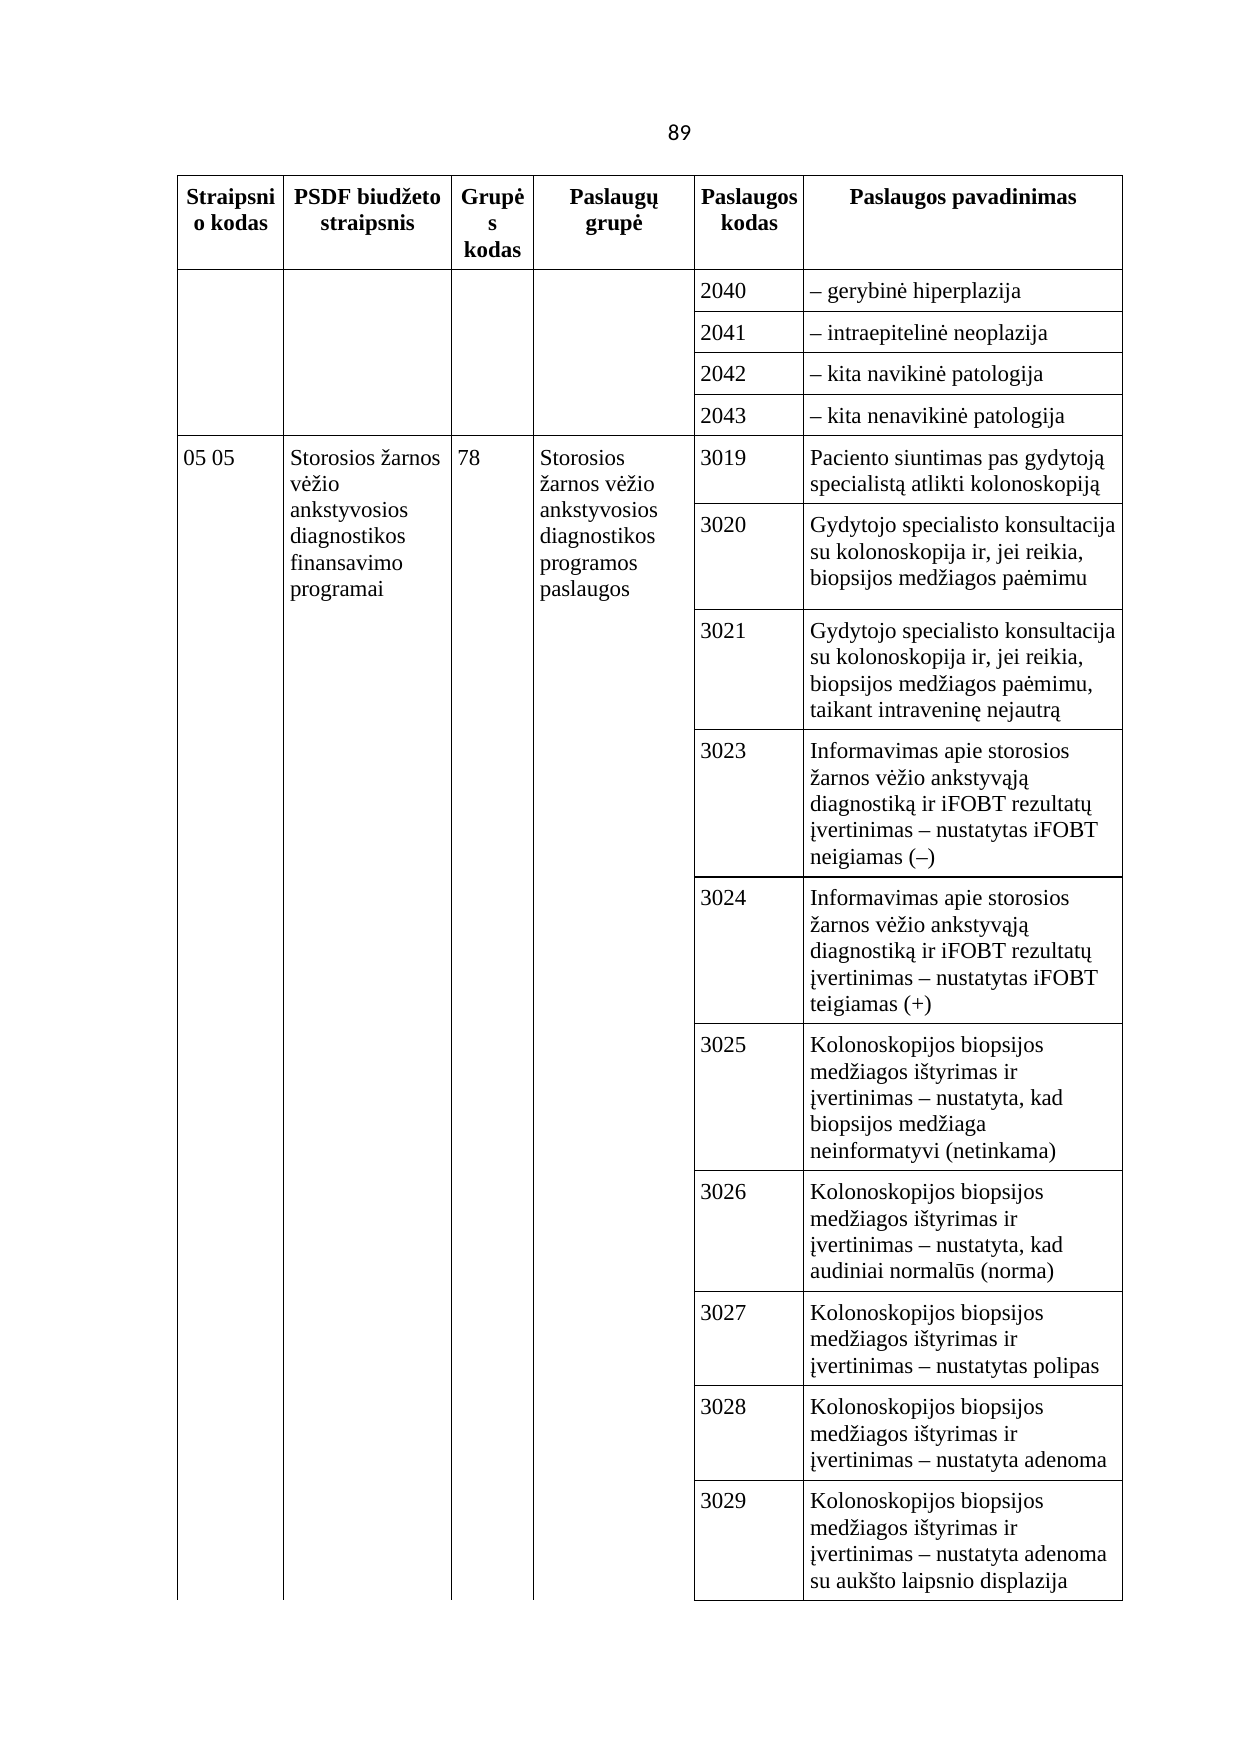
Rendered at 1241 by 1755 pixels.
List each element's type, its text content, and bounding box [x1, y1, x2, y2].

table_cell 3024 [695, 878, 803, 1023]
table_cell Kolonoskopijos biopsijos medžiagos ištyrimas ir įvertinimas – nustatyta, kad audiniai normalūs (norma) [804, 1171, 1122, 1291]
table_cell [534, 1291, 694, 1385]
table_header Paslaugos pavadinimas [804, 176, 1122, 269]
table_cell [284, 1480, 451, 1600]
table_header PSDF biudžeto straipsnis [284, 176, 451, 269]
table_cell Kolonoskopijos biopsijos medžiagos ištyrimas ir įvertinimas – nustatyta, kad biopsijos medžiaga neinformatyvi (netinkama) [804, 1024, 1122, 1170]
table_cell 3026 [695, 1171, 803, 1291]
table_cell [284, 729, 451, 876]
table_cell 3025 [695, 1024, 803, 1170]
table_cell Storosios žarnos vėžio ankstyvosios diagnostikos finansavimo programai [284, 436, 451, 609]
table_cell [178, 352, 283, 394]
table_header Paslaugų grupė [534, 176, 694, 269]
table_header Straipsnio kodas [178, 176, 283, 269]
table_cell [452, 311, 533, 352]
table_cell Gydytojo specialisto konsultacija su kolonoskopija ir, jei reikia, biopsijos medžiagos paėmimu [804, 504, 1122, 609]
table_cell Informavimas apie storosios žarnos vėžio ankstyvąją diagnostiką ir iFOBT rezultatų įvertinimas – nustatytas iFOBT teigiamas (+) [804, 878, 1122, 1023]
table_cell [178, 1291, 283, 1385]
table_cell 3029 [695, 1481, 803, 1600]
table_cell [284, 394, 451, 435]
table_cell [178, 1023, 283, 1170]
table_cell [452, 1291, 533, 1385]
table_cell [178, 1170, 283, 1291]
table_cell [452, 352, 533, 394]
table_cell Paciento siuntimas pas gydytoją specialistą atlikti kolonoskopiją [804, 436, 1122, 503]
table_cell [452, 729, 533, 876]
table_cell 2041 [695, 312, 803, 352]
table_cell [178, 503, 283, 609]
table_cell [178, 1480, 283, 1600]
table_cell [284, 1023, 451, 1170]
table_cell – kita navikinė patologija [804, 353, 1122, 394]
table_cell [534, 1023, 694, 1170]
table_cell 2040 [695, 270, 803, 311]
table_cell [452, 270, 533, 311]
table_cell [178, 311, 283, 352]
table_cell [452, 503, 533, 609]
table_cell [284, 1291, 451, 1385]
table_cell [284, 270, 451, 311]
table_cell [452, 876, 533, 1023]
table_cell [284, 352, 451, 394]
table_cell [452, 1385, 533, 1479]
table_cell [534, 311, 694, 352]
table_cell [452, 1170, 533, 1291]
table_cell Gydytojo specialisto konsultacija su kolonoskopija ir, jei reikia, biopsijos medžiagos paėmimu, taikant intraveninę nejautrą [804, 610, 1122, 729]
table_cell [178, 876, 283, 1023]
table_cell [534, 729, 694, 876]
table_cell [534, 270, 694, 311]
table_cell – intraepitelinė neoplazija [804, 312, 1122, 352]
table_cell – kita nenavikinė patologija [804, 395, 1122, 435]
table_cell [178, 394, 283, 435]
table_cell [178, 1385, 283, 1479]
table_cell [178, 729, 283, 876]
table_cell [284, 609, 451, 729]
table_cell [534, 609, 694, 729]
table_cell [534, 1385, 694, 1479]
table_cell [452, 1480, 533, 1600]
table_cell Kolonoskopijos biopsijos medžiagos ištyrimas ir įvertinimas – nustatytas polipas [804, 1292, 1122, 1385]
table_cell [284, 1385, 451, 1479]
table_cell [284, 876, 451, 1023]
table_cell [178, 609, 283, 729]
table_cell 3019 [695, 436, 803, 503]
table_cell [284, 1170, 451, 1291]
table_cell Informavimas apie storosios žarnos vėžio ankstyvąją diagnostiką ir iFOBT rezultatų įvertinimas – nustatytas iFOBT neigiamas (–) [804, 730, 1122, 876]
table_cell [178, 270, 283, 311]
table_cell [534, 876, 694, 1023]
table_cell 2042 [695, 353, 803, 394]
table_cell [534, 394, 694, 435]
table_header Grupės kodas [452, 176, 533, 269]
table_cell Kolonoskopijos biopsijos medžiagos ištyrimas ir įvertinimas – nustatyta adenoma su aukšto laipsnio displazija [804, 1481, 1122, 1600]
table_cell 3021 [695, 610, 803, 729]
table_cell 3020 [695, 504, 803, 609]
table_cell 78 [452, 436, 533, 503]
table_cell 3023 [695, 730, 803, 876]
table_cell 3028 [695, 1386, 803, 1479]
table_header Paslaugos kodas [695, 176, 803, 269]
table_cell Kolonoskopijos biopsijos medžiagos ištyrimas ir įvertinimas – nustatyta adenoma [804, 1386, 1122, 1479]
table_cell 05 05 [178, 436, 283, 503]
table_cell Storosios žarnos vėžio ankstyvosios diagnostikos programos paslaugos [534, 436, 694, 609]
table_cell 2043 [695, 395, 803, 435]
table_cell [534, 352, 694, 394]
table_cell 3027 [695, 1292, 803, 1385]
table_cell [284, 311, 451, 352]
table_cell [452, 394, 533, 435]
table_cell [452, 1023, 533, 1170]
table_cell – gerybinė hiperplazija [804, 270, 1122, 311]
table_cell [534, 1480, 694, 1600]
table_cell [534, 1170, 694, 1291]
table_cell [452, 609, 533, 729]
